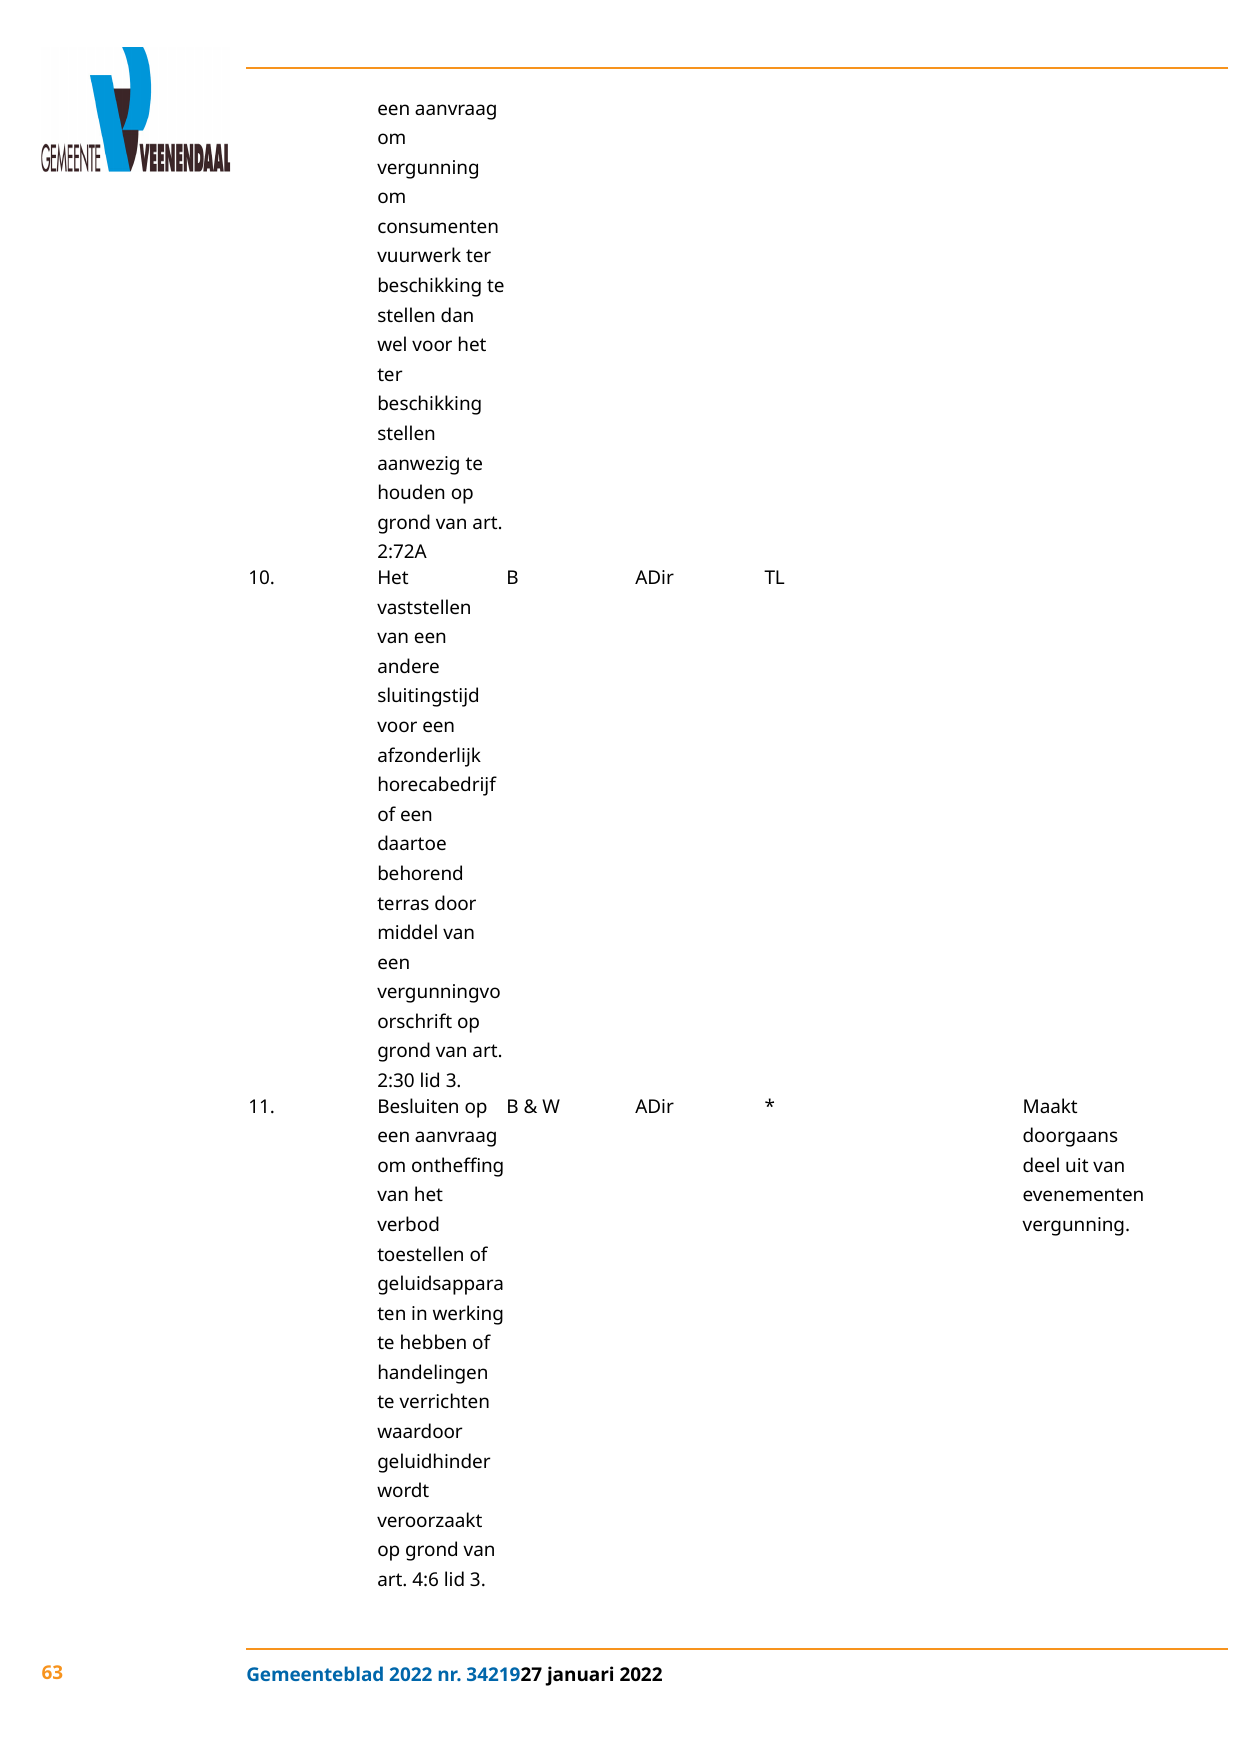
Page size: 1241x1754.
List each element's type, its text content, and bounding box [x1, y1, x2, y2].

picture [41, 47, 130, 172]
table_cell [1023, 95, 1152, 564]
table_cell [1023, 564, 1152, 1093]
table_cell een aanvraag om vergunning om consumentenvuurwerk ter beschikking te stellen dan wel voor het ter beschikking stellen aanwezig te houden op grond van art. 2:72A [377, 95, 506, 564]
table_cell [506, 95, 635, 564]
table_cell Besluiten op een aanvraag om ontheffing van het verbod toestellen of geluidsapparaten in werking te hebben of handelingen te verrichten waardoor geluidhinder wordt veroorzaakt op grond van art. 4:6 lid 3. [377, 1093, 506, 1592]
table_cell Het vaststellen van een andere sluitingstijd voor een afzonderlijk horecabedrijf of een daartoe behorend terras door middel van een vergunningvoorschrift op grond van art. 2:30 lid 3. [377, 564, 506, 1093]
table_cell ADir [635, 564, 764, 1093]
table_cell [635, 95, 764, 564]
table_cell Maakt doorgaans deel uit van evenementenvergunning. [1023, 1093, 1152, 1592]
table_cell TL [764, 564, 1022, 1093]
table_cell [248, 1093, 377, 1592]
table_cell B & W [506, 1093, 635, 1592]
table_cell * [764, 1093, 1022, 1592]
table_cell [248, 95, 377, 564]
table_cell [764, 95, 1022, 564]
picture [123, 47, 231, 172]
table_cell [248, 564, 377, 1093]
table_cell B [506, 564, 635, 1093]
table_cell ADir [635, 1093, 764, 1592]
